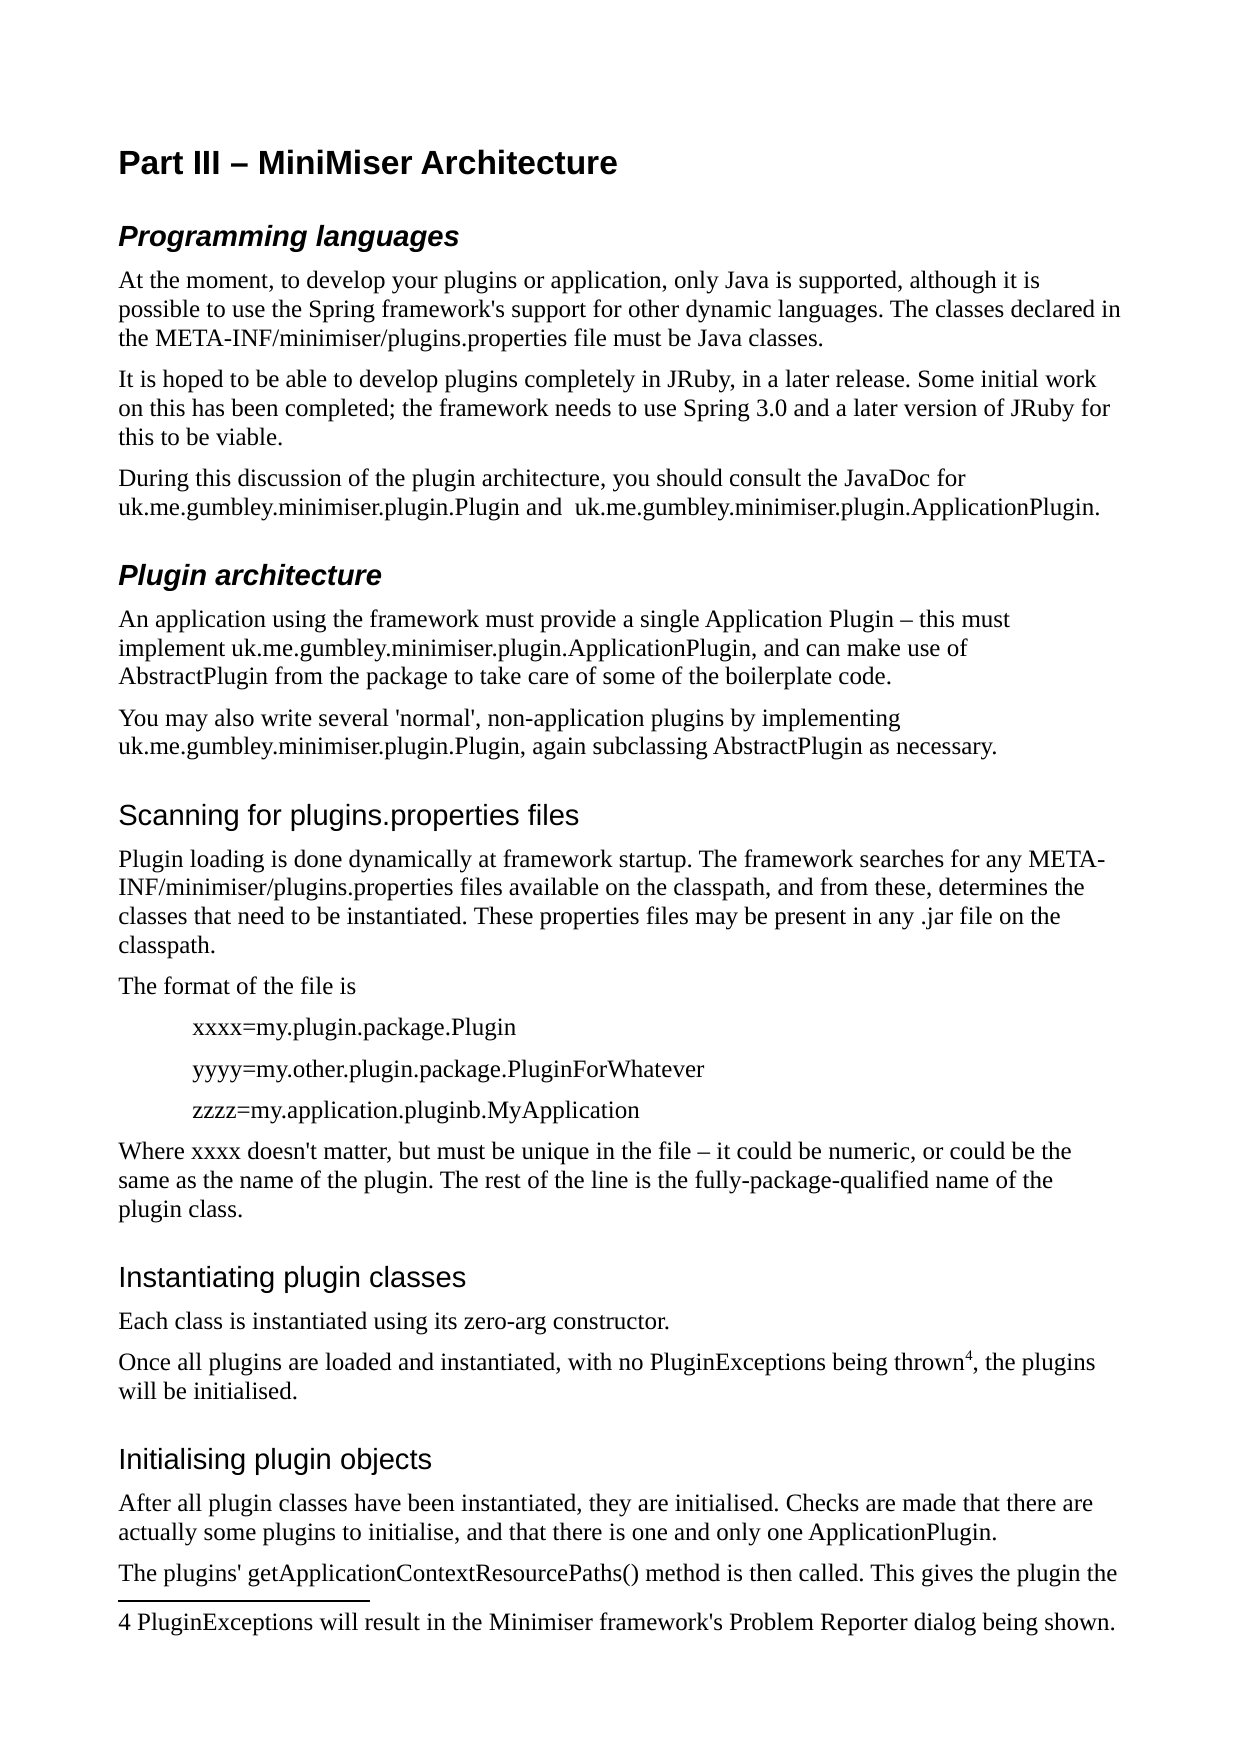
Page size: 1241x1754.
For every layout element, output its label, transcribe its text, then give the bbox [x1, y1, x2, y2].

text PluginExceptions will result in the Minimiser framework's Problem Reporter dialog being shown. [118, 1607, 1122, 1636]
text At the moment, to develop your plugins or application, only Java is supported, although it is possible to use the Spring framework's support for other dynamic languages. The classes declared in the META-INF/minimiser/plugins.properties file must be Java classes. [118, 265, 1122, 352]
subtitle Part III – MiniMiser Architecture [118, 143, 1122, 182]
subtitle Initialising plugin objects [118, 1442, 1122, 1476]
text The format of the file is [118, 971, 1122, 1000]
subtitle Plugin architecture [118, 558, 1122, 591]
text zzzz=my.application.pluginb.MyApplication [192, 1095, 1122, 1124]
text An application using the framework must provide a single Application Plugin – this must implement uk.me.gumbley.minimiser.plugin.ApplicationPlugin, and can make use of AbstractPlugin from the package to take care of some of the boilerplate code. [118, 604, 1122, 690]
text Where xxxx doesn't matter, but must be unique in the file – it could be numeric, or could be the same as the name of the plugin. The rest of the line is the fully-package-qualified name of the plugin class. [118, 1136, 1122, 1222]
subtitle Programming languages [118, 219, 1122, 253]
text Each class is instantiated using its zero-arg constructor. [118, 1306, 1122, 1335]
subtitle Scanning for plugins.properties files [118, 798, 1122, 831]
subtitle Instantiating plugin classes [118, 1260, 1122, 1293]
text The plugins' getApplicationContextResourcePaths() method is then called. This gives the plugin the [118, 1558, 1122, 1587]
text It is hoped to be able to develop plugins completely in JRuby, in a later release. Some initial work on this has been completed; the framework needs to use Spring 3.0 and a later version of JRuby for this to be viable. [118, 364, 1122, 450]
text During this discussion of the plugin architecture, you should consult the JavaDoc for uk.me.gumbley.minimiser.plugin.Plugin and uk.me.gumbley.minimiser.plugin.ApplicationPlugin. [118, 463, 1122, 520]
text Plugin loading is done dynamically at framework startup. The framework searches for any META-INF/minimiser/plugins.properties files available on the classpath, and from these, determines the classes that need to be instantiated. These properties files may be present in any .jar file on the classpath. [118, 844, 1122, 959]
text After all plugin classes have been instantiated, they are initialised. Checks are made that there are actually some plugins to initialise, and that there is one and only one ApplicationPlugin. [118, 1488, 1122, 1546]
text Once all plugins are loaded and instantiated, with no PluginExceptions being thrown, the plugins will be initialised. [118, 1347, 1122, 1405]
text yyyy=my.other.plugin.package.PluginForWhatever [192, 1054, 1122, 1082]
text xxxx=my.plugin.package.Plugin [192, 1012, 1122, 1041]
text You may also write several 'normal', non-application plugins by implementing uk.me.gumbley.minimiser.plugin.Plugin, again subclassing AbstractPlugin as necessary. [118, 703, 1122, 760]
